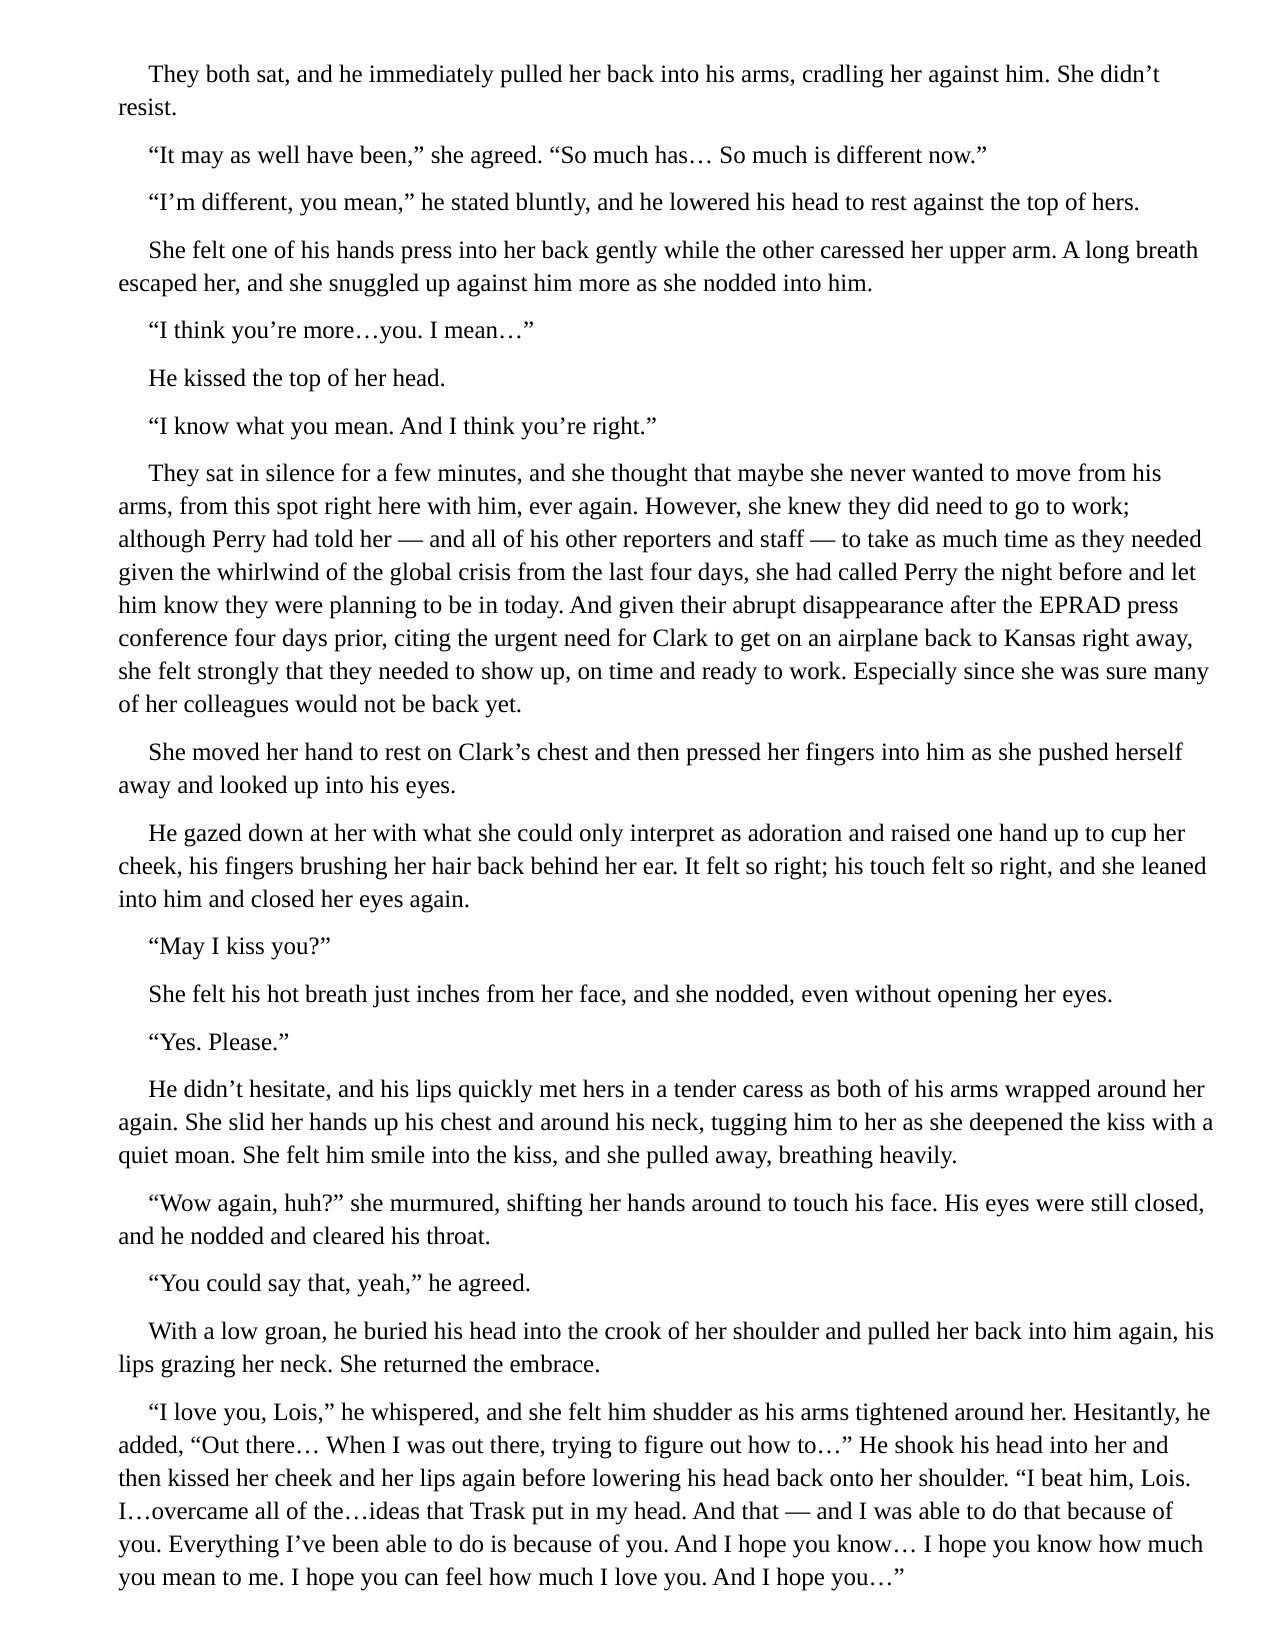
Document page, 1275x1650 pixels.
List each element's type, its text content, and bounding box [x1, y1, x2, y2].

text With a low groan, he buried his head into the crook of her shoulder and pulled her back into him again, his lips grazing her neck. She returned the embrace. [118, 1316, 1216, 1378]
text They sat in silence for a few minutes, and she thought that maybe she never wanted to move from his arms, from this spot right here with him, ever again. However, she knew they did need to go to work; although Perry had told her — and all of his other reporters and staff — to take as much time as they needed given the whirlwind of the global crisis from the last four days, she had called Perry the night before and let him know they were planning to be in today. And given their abrupt disappearance after the EPRAD press conference four days prior, citing the urgent need for Clark to get on an airplane back to Kansas right away, she felt strongly that they needed to show up, on time and ready to work. Especially since she was sure many of her colleagues would not be back yet. [118, 458, 1216, 718]
text They both sat, and he immediately pulled her back into his arms, cradling her against him. She didn’t resist. [118, 59, 1216, 121]
text “I love you, Lois,” he whispered, and she felt him shudder as his arms tightened around her. Hesitantly, he added, “Out there… When I was out there, trying to figure out how to…” He shook his head into her and then kissed her cheek and her lips again before lowering his head back onto her shoulder. “I beat him, Lois. I…overcame all of the…ideas that Trask put in my head. And that — and I was able to do that because of you. Everything I’ve been able to do is because of you. And I hope you know… I hope you know how much you mean to me. I hope you can feel how much I love you. And I hope you…” [118, 1397, 1216, 1591]
text He kissed the top of her head. [118, 363, 1216, 392]
text “May I kiss you?” [118, 931, 1216, 960]
text “I’m different, you mean,” he stated bluntly, and he lowered his head to rest against the top of hers. [118, 187, 1216, 216]
text She moved her hand to rest on Clark’s chest and then pressed her fingers into him as she pushed herself away and looked up into his eyes. [118, 737, 1216, 799]
text “Wow again, huh?” she murmured, shifting her hands around to touch his face. His eyes were still closed, and he nodded and cleared his throat. [118, 1188, 1216, 1249]
text “It may as well have been,” she agreed. “So much has… So much is different now.” [118, 140, 1216, 168]
text “I know what you mean. And I think you’re right.” [118, 411, 1216, 439]
text “I think you’re more…you. I mean…” [118, 316, 1216, 344]
text He gazed down at her with what she could only interpret as adoration and raised one hand up to cup her cheek, his fingers brushing her hair back behind her ear. It felt so right; his touch felt so right, and she leaned into him and closed her eyes again. [118, 818, 1216, 912]
text “You could say that, yeah,” he agreed. [118, 1268, 1216, 1297]
text She felt one of his hands press into her back gently while the other caressed her upper arm. A long breath escaped her, and she snuggled up against him more as she nodded into him. [118, 235, 1216, 297]
text “Yes. Please.” [118, 1027, 1216, 1055]
text He didn’t hesitate, and his lips quickly met hers in a tender caress as both of his arms wrapped around her again. She slid her hands up his chest and around his neck, tugging him to her as she deepened the kiss with a quiet moan. She felt him smile into the kiss, and she pulled away, breathing heavily. [118, 1074, 1216, 1169]
text She felt his hot breath just inches from her face, and she nodded, even without opening her eyes. [118, 979, 1216, 1008]
